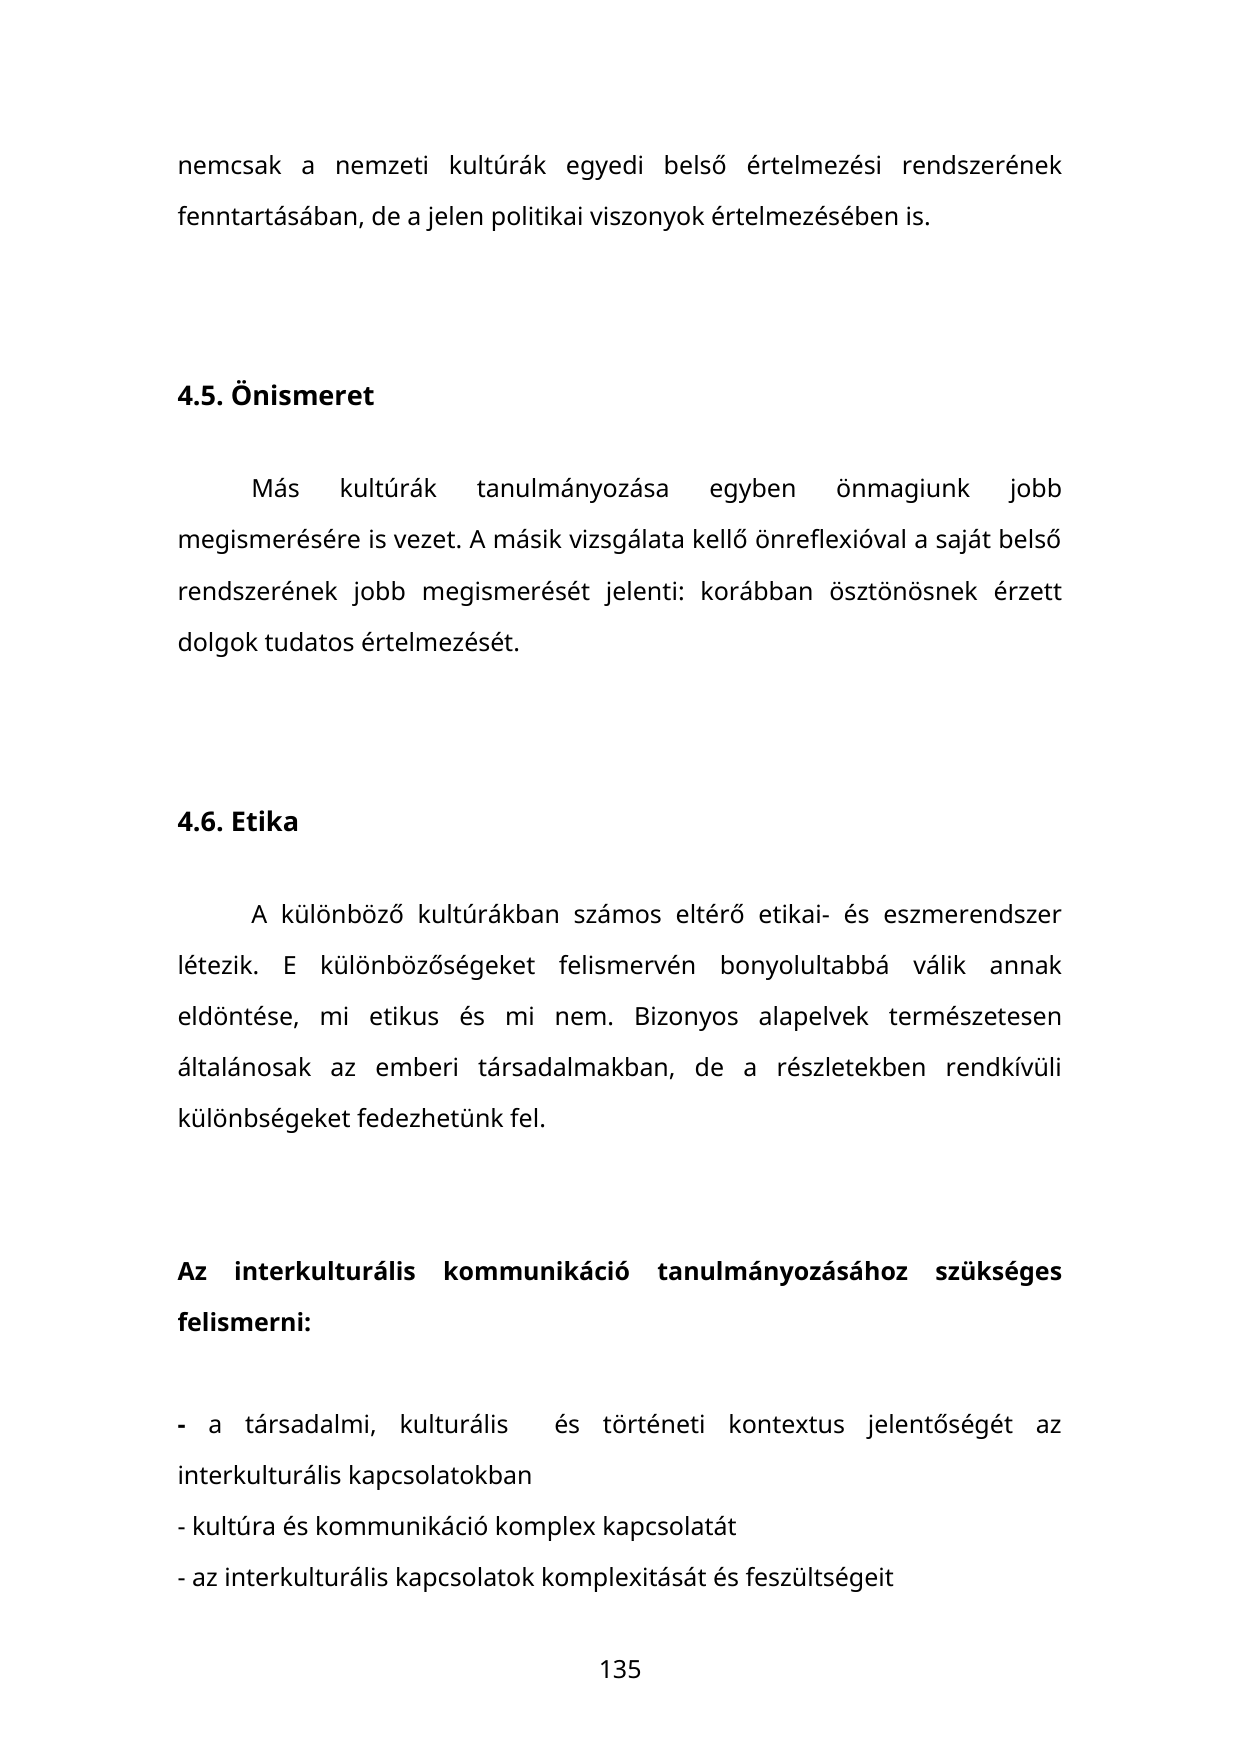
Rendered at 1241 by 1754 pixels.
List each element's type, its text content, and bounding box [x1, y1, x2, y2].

subtitle 4.6. Etika [177, 802, 1063, 839]
text - a társadalmi, kulturális és történeti kontextus jelentőségét az interkulturális kapcsolatokban [177, 1407, 1063, 1492]
text - az interkulturális kapcsolatok komplexitását és feszültségeit [177, 1560, 1063, 1594]
text Az interkulturális kommunikáció tanulmányozásához szükséges felismerni: [177, 1254, 1063, 1339]
text nemcsak a nemzeti kultúrák egyedi belső értelmezési rendszerének fenntartásában, de a jelen politikai viszonyok értelmezésében is. [177, 148, 1063, 233]
text Más kultúrák tanulmányozása egyben önmagiunk jobb megismerésére is vezet. A másik vizsgálata kellő önreflexióval a saját belső rendszerének jobb megismerését jelenti: korábban ösztönösnek érzett dolgok tudatos értelmezését. [177, 471, 1063, 658]
text A különböző kultúrákban számos eltérő etikai- és eszmerendszer létezik. E különbözőségeket felismervén bonyolultabbá válik annak eldöntése, mi etikus és mi nem. Bizonyos alapelvek természetesen általánosak az emberi társadalmakban, de a részletekben rendkívüli különbségeket fedezhetünk fel. [177, 896, 1063, 1135]
text - kultúra és kommunikáció komplex kapcsolatát [177, 1509, 1063, 1543]
subtitle 4.5. Önismeret [177, 377, 1063, 414]
